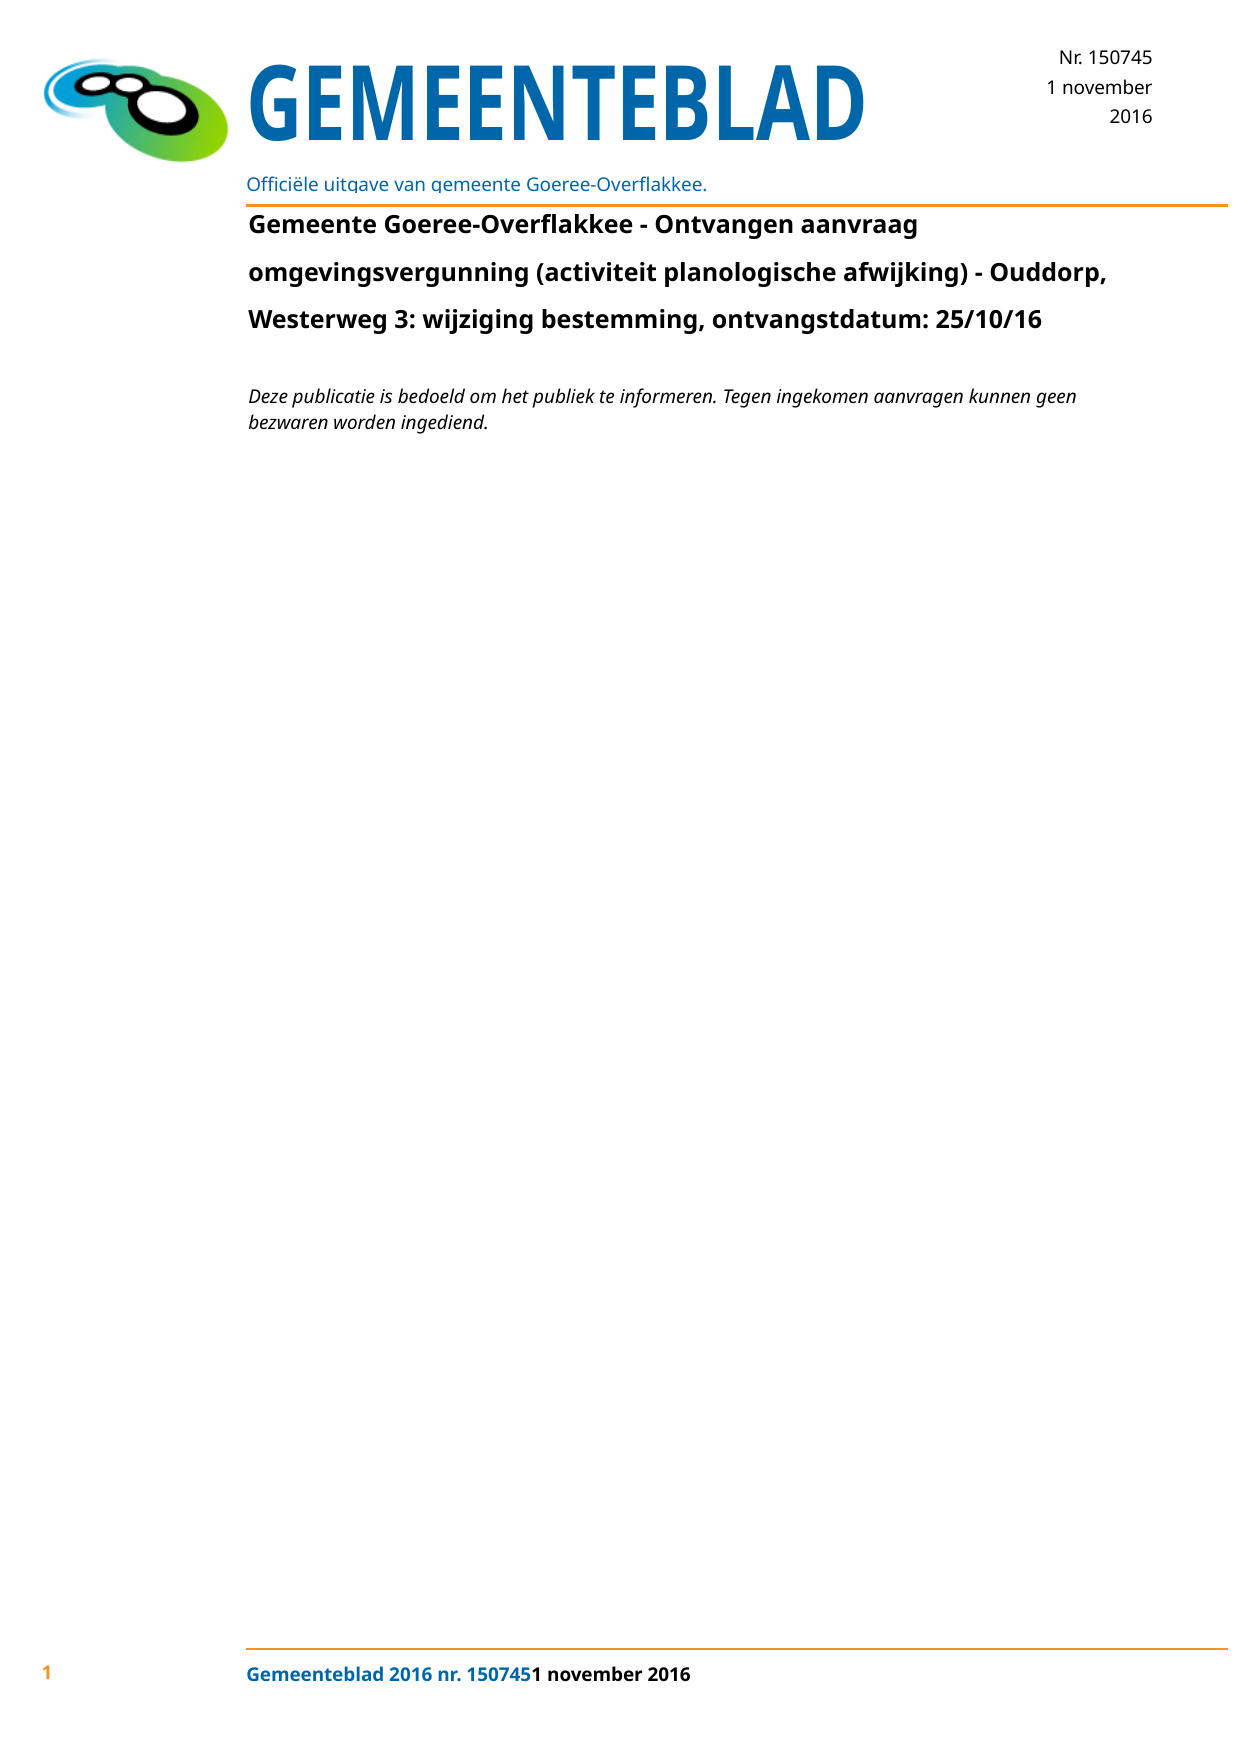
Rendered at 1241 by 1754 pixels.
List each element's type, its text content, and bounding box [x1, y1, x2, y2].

text Gemeente Goeree-Overflakkee - Ontvangen aanvraag omgevingsvergunning (activiteit planologische afwijking) - Ouddorp, Westerweg 3: wijziging bestemming, ontvangstdatum: 25/10/16 [248, 207, 1152, 336]
text Deze publicatie is bedoeld om het publiek te informeren. Tegen ingekomen aanvragen kunnen geen bezwaren worden ingediend. [248, 384, 1152, 435]
picture [41, 47, 231, 172]
